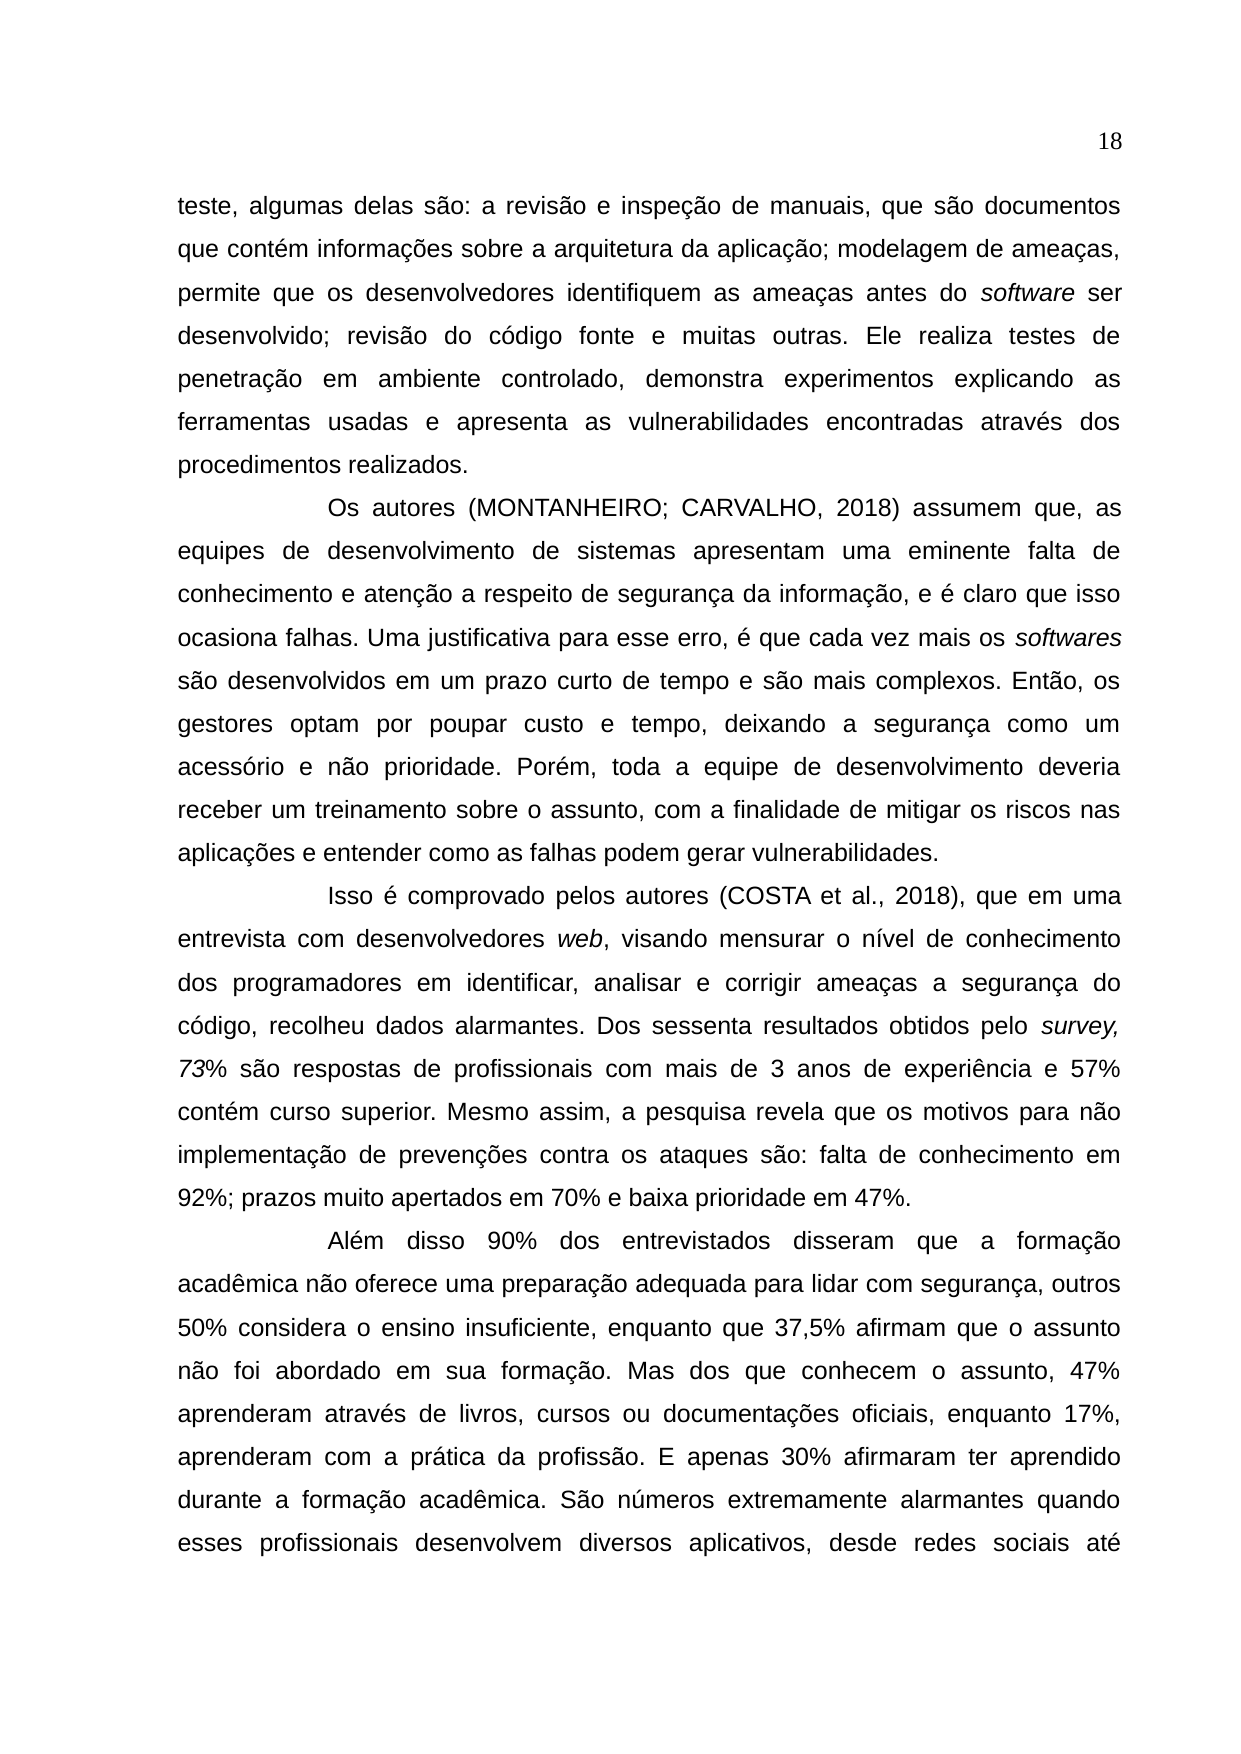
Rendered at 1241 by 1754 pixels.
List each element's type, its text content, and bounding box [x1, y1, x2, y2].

text teste, algumas delas são: a revisão e inspeção de manuais, que são documentos que contém informações sobre a arquitetura da aplicação; modelagem de ameaças, permite que os desenvolvedores identifiquem as ameaças antes do software ser desenvolvido; revisão do código fonte e muitas outras. Ele realiza testes de penetração em ambiente controlado, demonstra experimentos explicando as ferramentas usadas e apresenta as vulnerabilidades encontradas através dos procedimentos realizados. [177, 191, 1122, 479]
text Os autores (MONTANHEIRO; CARVALHO, 2018) assumem que, as equipes de desenvolvimento de sistemas apresentam uma eminente falta de conhecimento e atenção a respeito de segurança da informação, e é claro que isso ocasiona falhas. Uma justificativa para esse erro, é que cada vez mais os softwares são desenvolvidos em um prazo curto de tempo e são mais complexos. Então, os gestores optam por poupar custo e tempo, deixando a segurança como um acessório e não prioridade. Porém, toda a equipe de desenvolvimento deveria receber um treinamento sobre o assunto, com a finalidade de mitigar os riscos nas aplicações e entender como as falhas podem gerar vulnerabilidades. [177, 493, 1122, 867]
text Isso é comprovado pelos autores (COSTA et al., 2018), que em uma entrevista com desenvolvedores web, visando mensurar o nível de conhecimento dos programadores em identificar, analisar e corrigir ameaças a segurança do código, recolheu dados alarmantes. Dos sessenta resultados obtidos pelo survey, 73% são respostas de profissionais com mais de 3 anos de experiência e 57% contém curso superior. Mesmo assim, a pesquisa revela que os motivos para não implementação de prevenções contra os ataques são: falta de conhecimento em 92%; prazos muito apertados em 70% e baixa prioridade em 47%. [177, 881, 1122, 1212]
text Além disso 90% dos entrevistados disseram que a formação acadêmica não oferece uma preparação adequada para lidar com segurança, outros 50% considera o ensino insuficiente, enquanto que 37,5% afirmam que o assunto não foi abordado em sua formação. Mas dos que conhecem o assunto, 47% aprenderam através de livros, cursos ou documentações oficiais, enquanto 17%, aprenderam com a prática da profissão. E apenas 30% afirmaram ter aprendido durante a formação acadêmica. São números extremamente alarmantes quando esses profissionais desenvolvem diversos aplicativos, desde redes sociais até [177, 1226, 1122, 1557]
